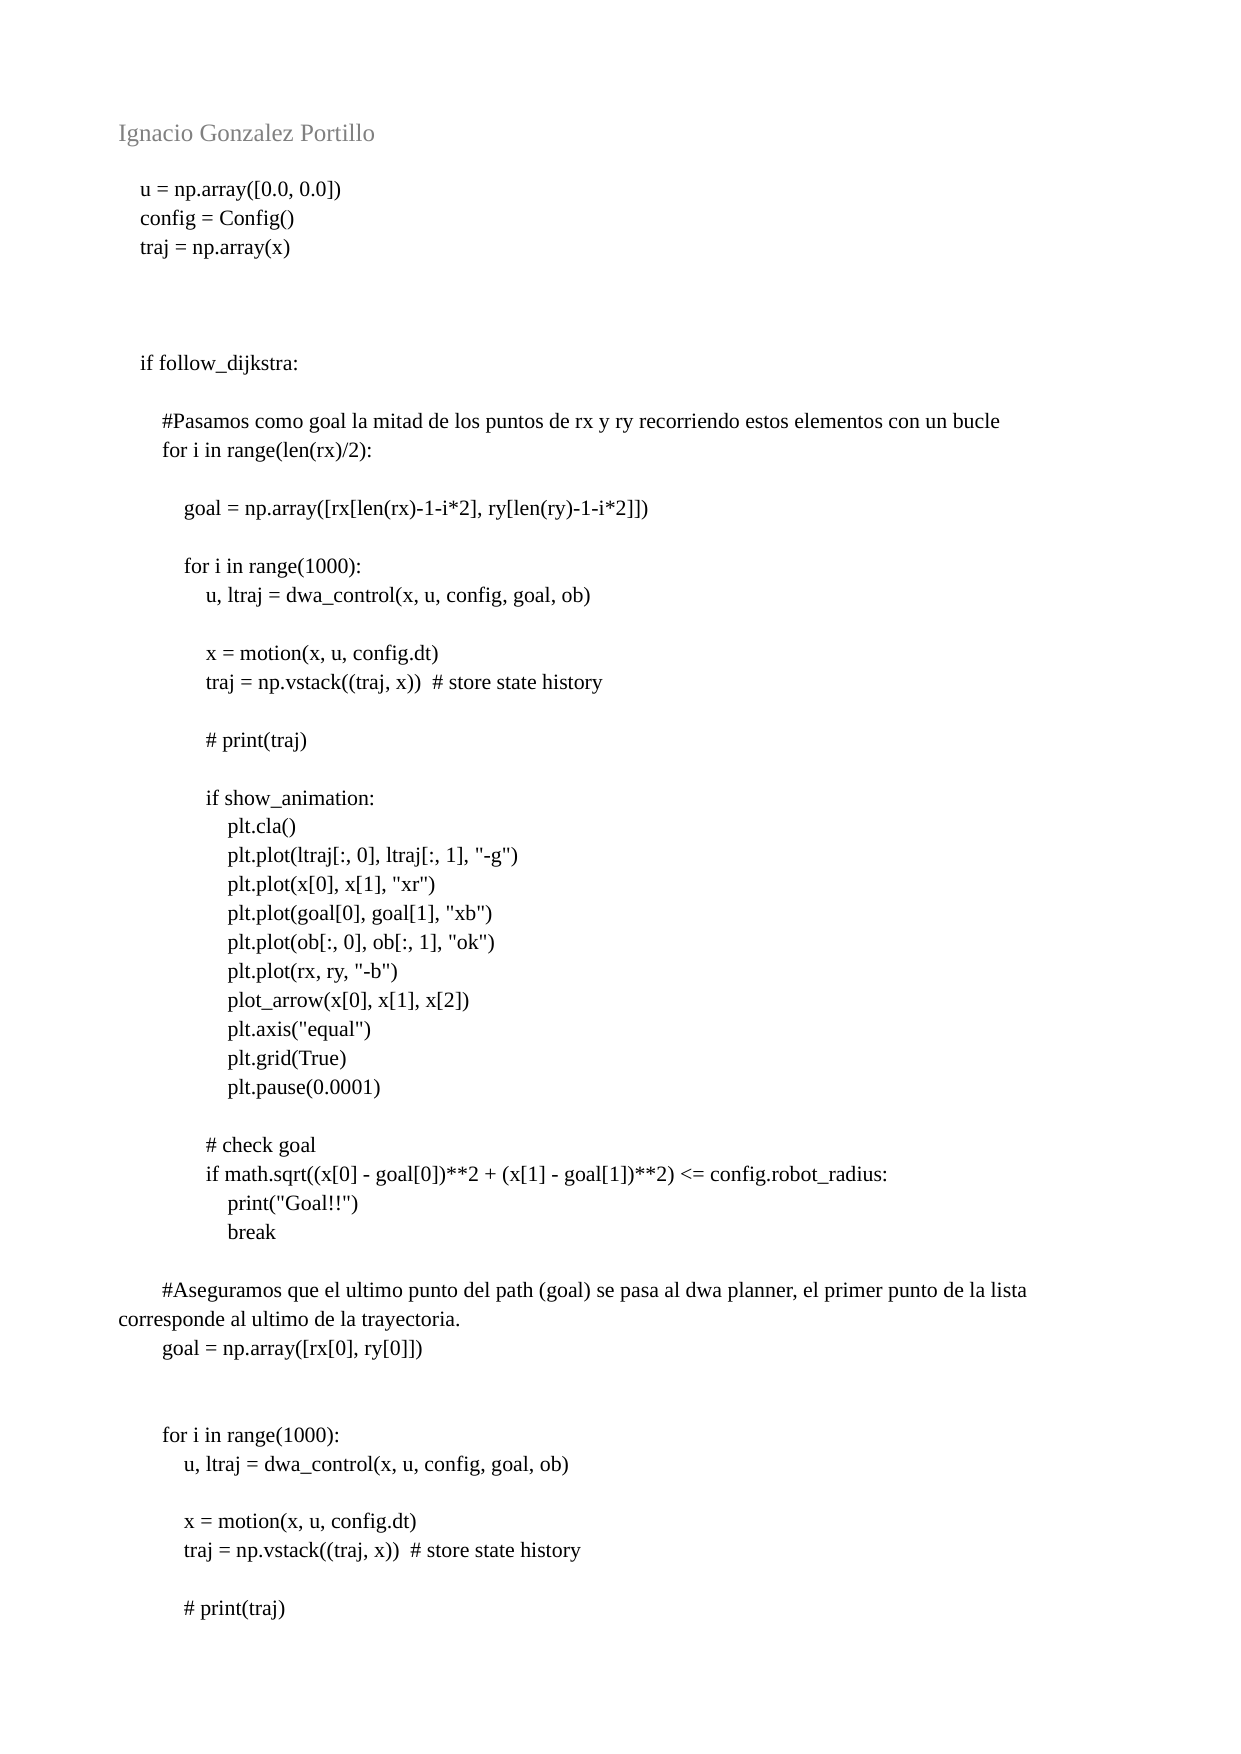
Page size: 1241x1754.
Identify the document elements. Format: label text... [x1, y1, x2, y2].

text # check goal [118, 1132, 1122, 1157]
text plt.plot(x[0], x[1], "xr") [118, 871, 1122, 897]
text plt.plot(rx, ry, "-b") [118, 958, 1122, 983]
text traj = np.vstack((traj, x)) # store state history [118, 1537, 1122, 1563]
text # print(traj) [118, 1595, 1122, 1621]
text plt.plot(ob[:, 0], ob[:, 1], "ok") [118, 929, 1122, 954]
text plot_arrow(x[0], x[1], x[2]) [118, 987, 1122, 1012]
text if show_animation: [118, 784, 1122, 810]
text goal = np.array([rx[len(rx)-1-i*2], ry[len(ry)-1-i*2]]) [118, 495, 1122, 520]
text for i in range(len(rx)/2): [118, 437, 1122, 462]
text plt.pause(0.0001) [118, 1074, 1122, 1099]
text u, ltraj = dwa_control(x, u, config, goal, ob) [118, 582, 1122, 607]
text u, ltraj = dwa_control(x, u, config, goal, ob) [118, 1451, 1122, 1476]
text traj = np.vstack((traj, x)) # store state history [118, 669, 1122, 694]
text plt.cla() [118, 813, 1122, 839]
text plt.axis("equal") [118, 1016, 1122, 1041]
text traj = np.array(x) [118, 234, 1122, 259]
text plt.plot(goal[0], goal[1], "xb") [118, 900, 1122, 926]
text u = np.array([0.0, 0.0]) [118, 176, 1122, 202]
text x = motion(x, u, config.dt) [118, 1508, 1122, 1534]
text break [118, 1219, 1122, 1244]
text goal = np.array([rx[0], ry[0]]) [118, 1335, 1122, 1360]
text print("Goal!!") [118, 1190, 1122, 1215]
text for i in range(1000): [118, 1422, 1122, 1447]
text x = motion(x, u, config.dt) [118, 640, 1122, 665]
text plt.plot(ltraj[:, 0], ltraj[:, 1], "-g") [118, 842, 1122, 868]
text for i in range(1000): [118, 553, 1122, 578]
text if math.sqrt((x[0] - goal[0])**2 + (x[1] - goal[1])**2) <= config.robot_radius: [118, 1161, 1122, 1186]
text plt.grid(True) [118, 1045, 1122, 1070]
text #Pasamos como goal la mitad de los puntos de rx y ry recorriendo estos elementos con un bucle [118, 408, 1122, 433]
text config = Config() [118, 205, 1122, 231]
text # print(traj) [118, 727, 1122, 752]
text #Aseguramos que el ultimo punto del path (goal) se pasa al dwa planner, el primer punto de la lista corresponde al ultimo de la trayectoria. [118, 1277, 1122, 1331]
text if follow_dijkstra: [118, 350, 1122, 375]
